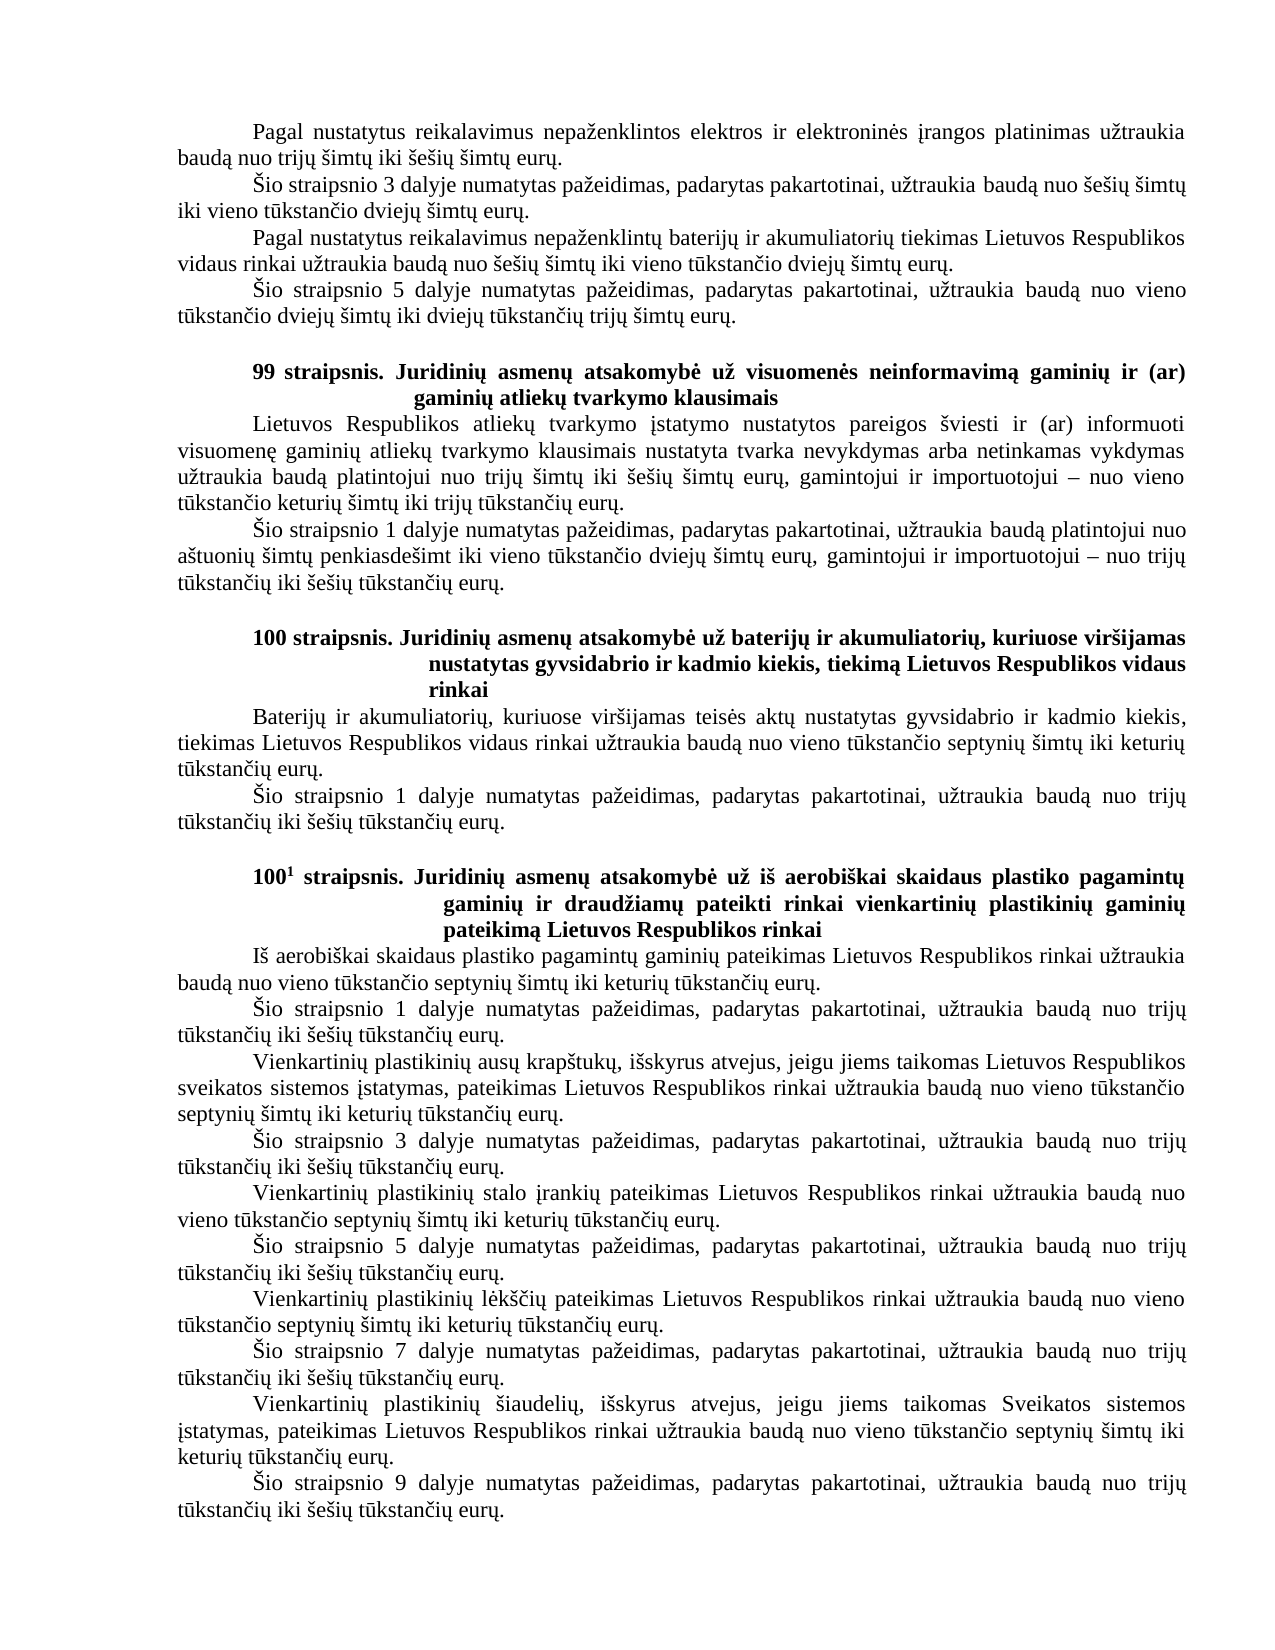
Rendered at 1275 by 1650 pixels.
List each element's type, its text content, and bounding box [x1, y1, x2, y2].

text Lietuvos Respublikos atliekų tvarkymo įstatymo nustatytos pareigos šviesti ir (ar) informuoti visuomenę gaminių atliekų tvarkymo klausimais nustatyta tvarka nevykdymas arba netinkamas vykdymas užtraukia baudą platintojui nuo trijų šimtų iki šešių šimtų eurų, gamintojui ir importuotojui – nuo vieno tūkstančio keturių šimtų iki trijų tūkstančių eurų. [177, 410, 1186, 516]
text Šio straipsnio 3 dalyje numatytas pažeidimas, padarytas pakartotinai, užtraukia baudą nuo šešių šimtų iki vieno tūkstančio dviejų šimtų eurų. [177, 171, 1186, 223]
text Šio straipsnio 9 dalyje numatytas pažeidimas, padarytas pakartotinai, užtraukia baudą nuo trijų tūkstančių iki šešių tūkstančių eurų. [177, 1469, 1186, 1522]
text 100 straipsnis. Juridinių asmenų atsakomybė už baterijų ir akumuliatorių, kuriuose viršijamas nustatytas gyvsidabrio ir kadmio kiekis, tiekimą Lietuvos Respublikos vidaus rinkai [252, 624, 1186, 703]
text Vienkartinių plastikinių lėkščių pateikimas Lietuvos Respublikos rinkai užtraukia baudą nuo vieno tūkstančio septynių šimtų iki keturių tūkstančių eurų. [177, 1285, 1186, 1338]
text 99 straipsnis. Juridinių asmenų atsakomybė už visuomenės neinformavimą gaminių ir (ar) gaminių atliekų tvarkymo klausimais [252, 358, 1186, 410]
text Iš aerobiškai skaidaus plastiko pagamintų gaminių pateikimas Lietuvos Respublikos rinkai užtraukia baudą nuo vieno tūkstančio septynių šimtų iki keturių tūkstančių eurų. [177, 942, 1186, 995]
text 1001 straipsnis. Juridinių asmenų atsakomybė už iš aerobiškai skaidaus plastiko pagamintų gaminių ir draudžiamų pateikti rinkai vienkartinių plastikinių gaminių pateikimą Lietuvos Respublikos rinkai [252, 863, 1186, 942]
text Baterijų ir akumuliatorių, kuriuose viršijamas teisės aktų nustatytas gyvsidabrio ir kadmio kiekis, tiekimas Lietuvos Respublikos vidaus rinkai užtraukia baudą nuo vieno tūkstančio septynių šimtų iki keturių tūkstančių eurų. [177, 703, 1186, 782]
text Šio straipsnio 5 dalyje numatytas pažeidimas, padarytas pakartotinai, užtraukia baudą nuo trijų tūkstančių iki šešių tūkstančių eurų. [177, 1232, 1186, 1285]
text Šio straipsnio 1 dalyje numatytas pažeidimas, padarytas pakartotinai, užtraukia baudą nuo trijų tūkstančių iki šešių tūkstančių eurų. [177, 995, 1186, 1048]
text Vienkartinių plastikinių stalo įrankių pateikimas Lietuvos Respublikos rinkai užtraukia baudą nuo vieno tūkstančio septynių šimtų iki keturių tūkstančių eurų. [177, 1179, 1186, 1232]
text Šio straipsnio 3 dalyje numatytas pažeidimas, padarytas pakartotinai, užtraukia baudą nuo trijų tūkstančių iki šešių tūkstančių eurų. [177, 1127, 1186, 1179]
text Šio straipsnio 7 dalyje numatytas pažeidimas, padarytas pakartotinai, užtraukia baudą nuo trijų tūkstančių iki šešių tūkstančių eurų. [177, 1338, 1186, 1390]
text Vienkartinių plastikinių šiaudelių, išskyrus atvejus, jeigu jiems taikomas Sveikatos sistemos įstatymas, pateikimas Lietuvos Respublikos rinkai užtraukia baudą nuo vieno tūkstančio septynių šimtų iki keturių tūkstančių eurų. [177, 1390, 1186, 1469]
text Šio straipsnio 5 dalyje numatytas pažeidimas, padarytas pakartotinai, užtraukia baudą nuo vieno tūkstančio dviejų šimtų iki dviejų tūkstančių trijų šimtų eurų. [177, 276, 1186, 329]
text Pagal nustatytus reikalavimus nepaženklintos elektros ir elektroninės įrangos platinimas užtraukia baudą nuo trijų šimtų iki šešių šimtų eurų. [177, 118, 1186, 171]
text Šio straipsnio 1 dalyje numatytas pažeidimas, padarytas pakartotinai, užtraukia baudą nuo trijų tūkstančių iki šešių tūkstančių eurų. [177, 782, 1186, 834]
text Pagal nustatytus reikalavimus nepaženklintų baterijų ir akumuliatorių tiekimas Lietuvos Respublikos vidaus rinkai užtraukia baudą nuo šešių šimtų iki vieno tūkstančio dviejų šimtų eurų. [177, 223, 1186, 276]
text Šio straipsnio 1 dalyje numatytas pažeidimas, padarytas pakartotinai, užtraukia baudą platintojui nuo aštuonių šimtų penkiasdešimt iki vieno tūkstančio dviejų šimtų eurų, gamintojui ir importuotojui – nuo trijų tūkstančių iki šešių tūkstančių eurų. [177, 516, 1186, 595]
text Vienkartinių plastikinių ausų krapštukų, išskyrus atvejus, jeigu jiems taikomas Lietuvos Respublikos sveikatos sistemos įstatymas, pateikimas Lietuvos Respublikos rinkai užtraukia baudą nuo vieno tūkstančio septynių šimtų iki keturių tūkstančių eurų. [177, 1048, 1186, 1127]
